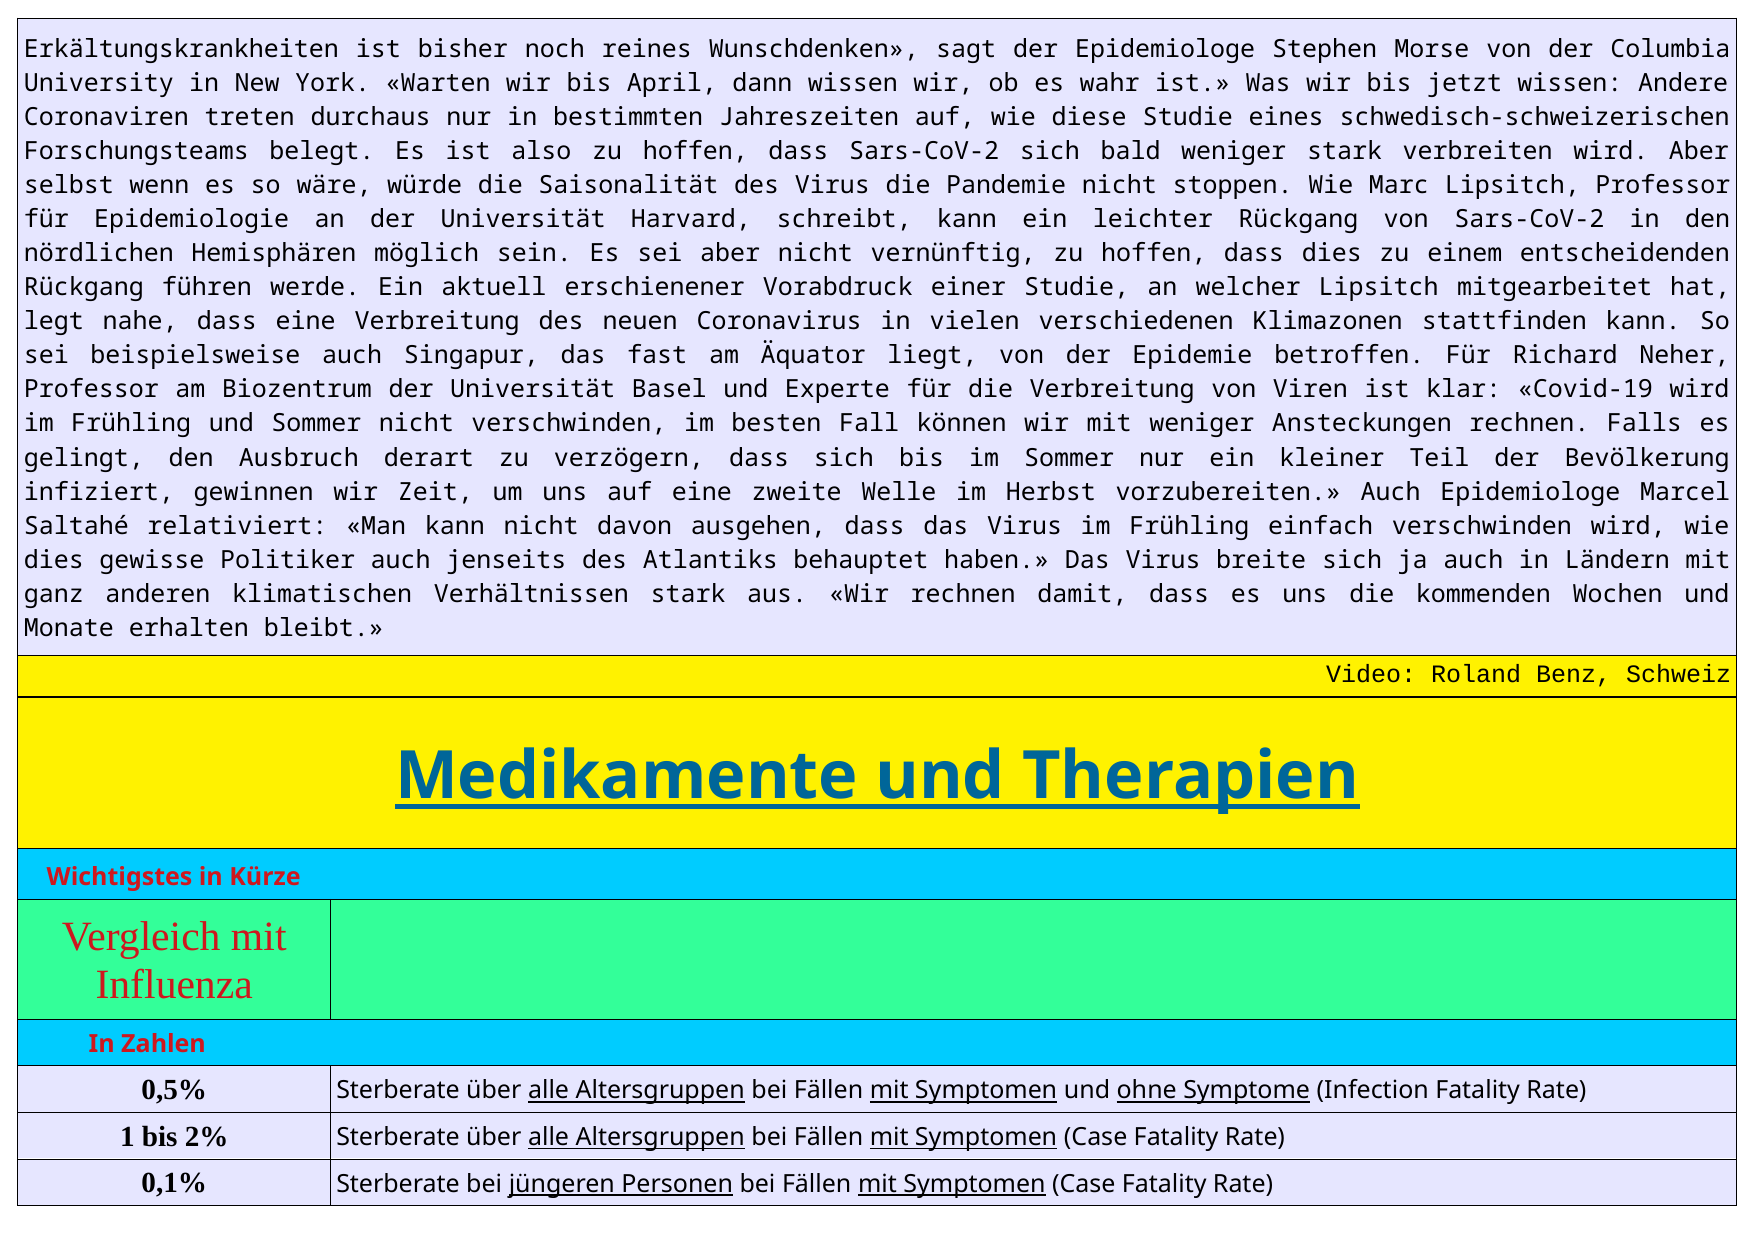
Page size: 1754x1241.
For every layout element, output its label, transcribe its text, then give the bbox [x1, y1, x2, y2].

table_cell In Zahlen [18, 1020, 1736, 1065]
table_cell 1 bis 2% [18, 1113, 330, 1158]
table_cell Erkältungskrankheiten ist bisher noch reines Wunschdenken», sagt der Epidemiologe Stephen Morse von der Columbia University in New York. «Warten wir bis April, dann wissen wir, ob es wahr ist.» Was wir bis jetzt wissen: Andere Coronaviren treten durchaus nur in bestimmten Jahreszeiten auf, wie diese Studie eines schwedisch-schweizerischen Forschungsteams belegt. Es ist also zu hoffen, dass Sars-CoV-2 sich bald weniger stark verbreiten wird. Aber selbst wenn es so wäre, würde die Saisonalität des Virus die Pandemie nicht stoppen. Wie Marc Lipsitch, Professor für Epidemiologie an der Universität Harvard, schreibt, kann ein leichter Rückgang von Sars-CoV-2 in den nördlichen Hemisphären möglich sein. Es sei aber nicht vernünftig, zu hoffen, dass dies zu einem entscheidenden Rückgang führen werde. Ein aktuell erschienener Vorabdruck einer Studie, an welcher Lipsitch mitgearbeitet hat, legt nahe, dass eine Verbreitung des neuen Coronavirus in vielen verschiedenen Klimazonen stattfinden kann. So sei beispielsweise auch Singapur, das fast am Äquator liegt, von der Epidemie betroffen. Für Richard Neher, Professor am Biozentrum der Universität Basel und Experte für die Verbreitung von Viren ist klar: «Covid-19 wird im Frühling und Sommer nicht verschwinden, im besten Fall können wir mit weniger Ansteckungen rechnen. Falls es gelingt, den Ausbruch derart zu verzögern, dass sich bis im Sommer nur ein kleiner Teil der Bevölkerung infiziert, gewinnen wir Zeit, um uns auf eine zweite Welle im Herbst vorzubereiten.» Auch Epidemiologe Marcel Saltahé relativiert: «Man kann nicht davon ausgehen, dass das Virus im Frühling einfach verschwinden wird, wie dies gewisse Politiker auch jenseits des Atlantiks behauptet haben.» Das Virus breite sich ja auch in Ländern mit ganz anderen klimatischen Verhältnissen stark aus. «Wir rechnen damit, dass es uns die kommenden Wochen und Monate erhalten bleibt.» [18, 19, 1736, 655]
table_header Medikamente und Therapien [18, 698, 1736, 848]
table_cell Sterberate über alle Altersgruppen bei Fällen mit Symptomen und ohne Symptome (Infection Fatality Rate) [331, 1066, 1736, 1112]
table_cell 0,1% [18, 1160, 330, 1205]
table_cell 0,5% [18, 1066, 330, 1112]
table_cell Video: Roland Benz, Schweiz [18, 656, 1736, 696]
table_cell Sterberate bei jüngeren Personen bei Fällen mit Symptomen (Case Fatality Rate) [331, 1160, 1736, 1205]
table_cell Wichtigstes in Kürze [18, 849, 1736, 899]
table_cell Sterberate über alle Altersgruppen bei Fällen mit Symptomen (Case Fatality Rate) [331, 1113, 1736, 1158]
table_cell [331, 900, 1736, 1019]
table_cell Vergleich mit Influenza [18, 900, 330, 1019]
